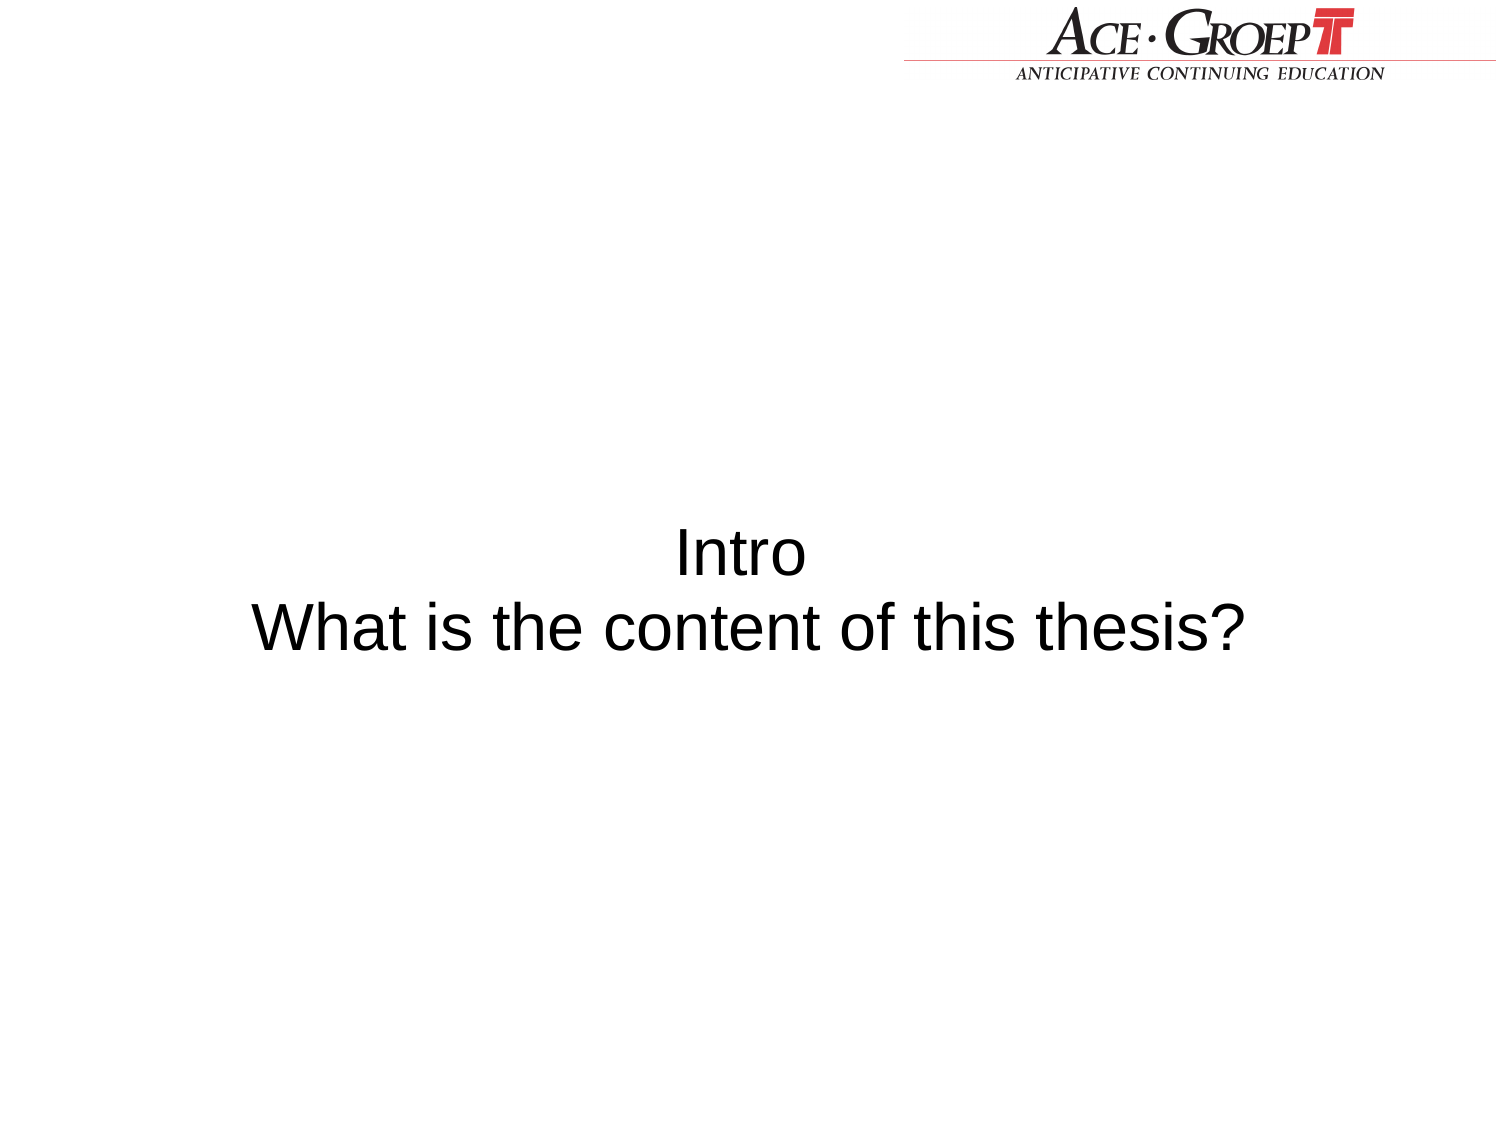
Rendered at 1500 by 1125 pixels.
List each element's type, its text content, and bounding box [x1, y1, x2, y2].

picture [904, 7, 1496, 80]
subtitle Intro What is the content of this thesis? [75, 263, 1425, 916]
